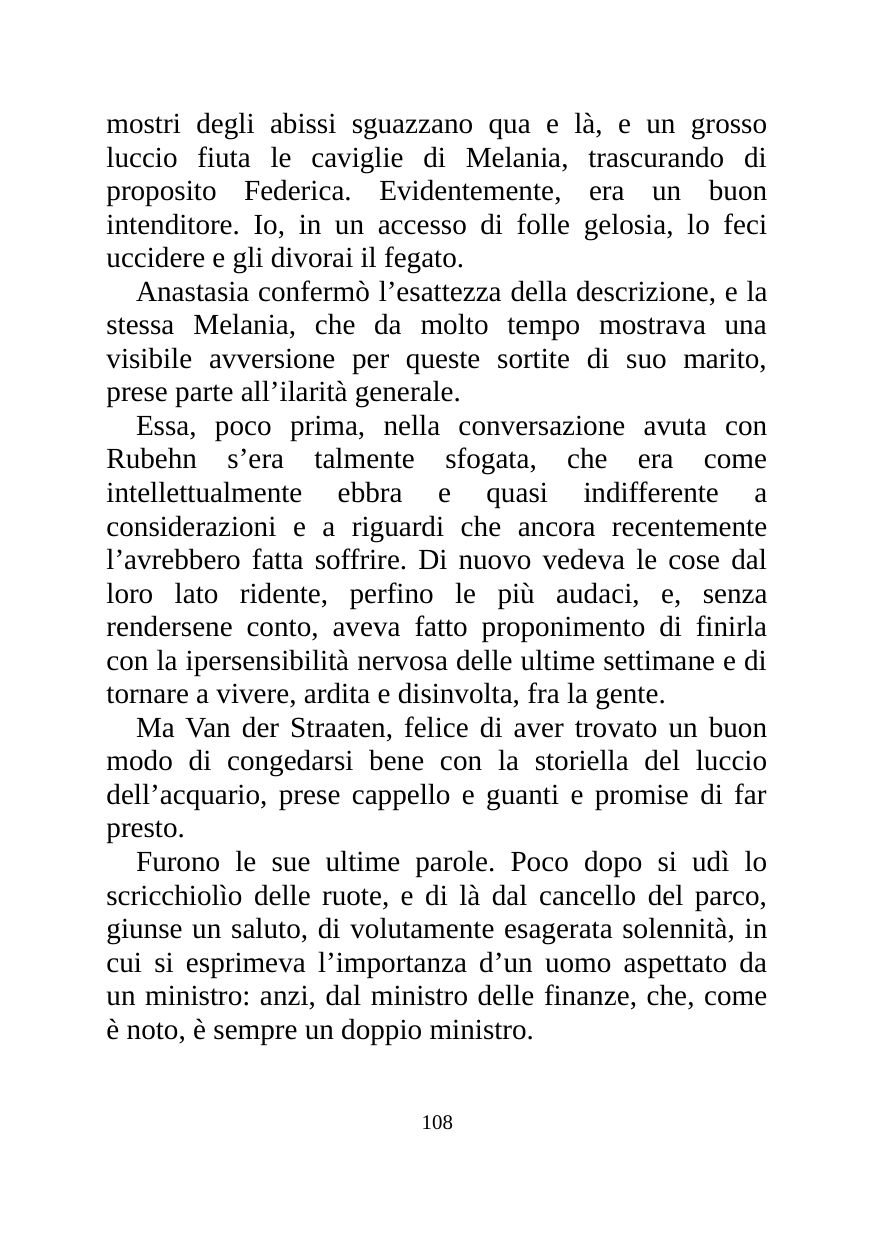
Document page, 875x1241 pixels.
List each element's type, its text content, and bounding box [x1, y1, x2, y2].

text mostri degli abissi sguazzano qua e là, e un grosso luccio fiuta le caviglie di Melania, trascurando di proposito Federica. Evidentemente, era un buon intenditore. Io, in un accesso di folle gelosia, lo feci uccidere e gli divorai il fegato. [106, 106, 768, 274]
text Ma Van der Straaten, felice di aver trovato un buon modo di congedarsi bene con la storiella del luccio dell’acquario, prese cappello e guanti e promise di far presto. [106, 710, 768, 844]
text Anastasia confermò l’esattezza della descrizione, e la stessa Melania, che da molto tempo mostrava una visibile avversione per queste sortite di suo marito, prese parte all’ilarità generale. [106, 274, 768, 408]
text Furono le sue ultime parole. Poco dopo si udì lo scricchiolìo delle ruote, e di là dal cancello del parco, giunse un saluto, di volutamente esagerata solennità, in cui si esprimeva l’importanza d’un uomo aspettato da un ministro: anzi, dal ministro delle finanze, che, come è noto, è sempre un doppio ministro. [106, 844, 768, 1045]
text Essa, poco prima, nella conversazione avuta con Rubehn s’era talmente sfogata, che era come intellettualmente ebbra e quasi indifferente a considerazioni e a riguardi che ancora recentemente l’avrebbero fatta soffrire. Di nuovo vedeva le cose dal loro lato ridente, perfino le più audaci, e, senza rendersene conto, aveva fatto proponimento di finirla con la ipersensibilità nervosa delle ultime settimane e di tornare a vivere, ardita e disinvolta, fra la gente. [106, 408, 768, 710]
